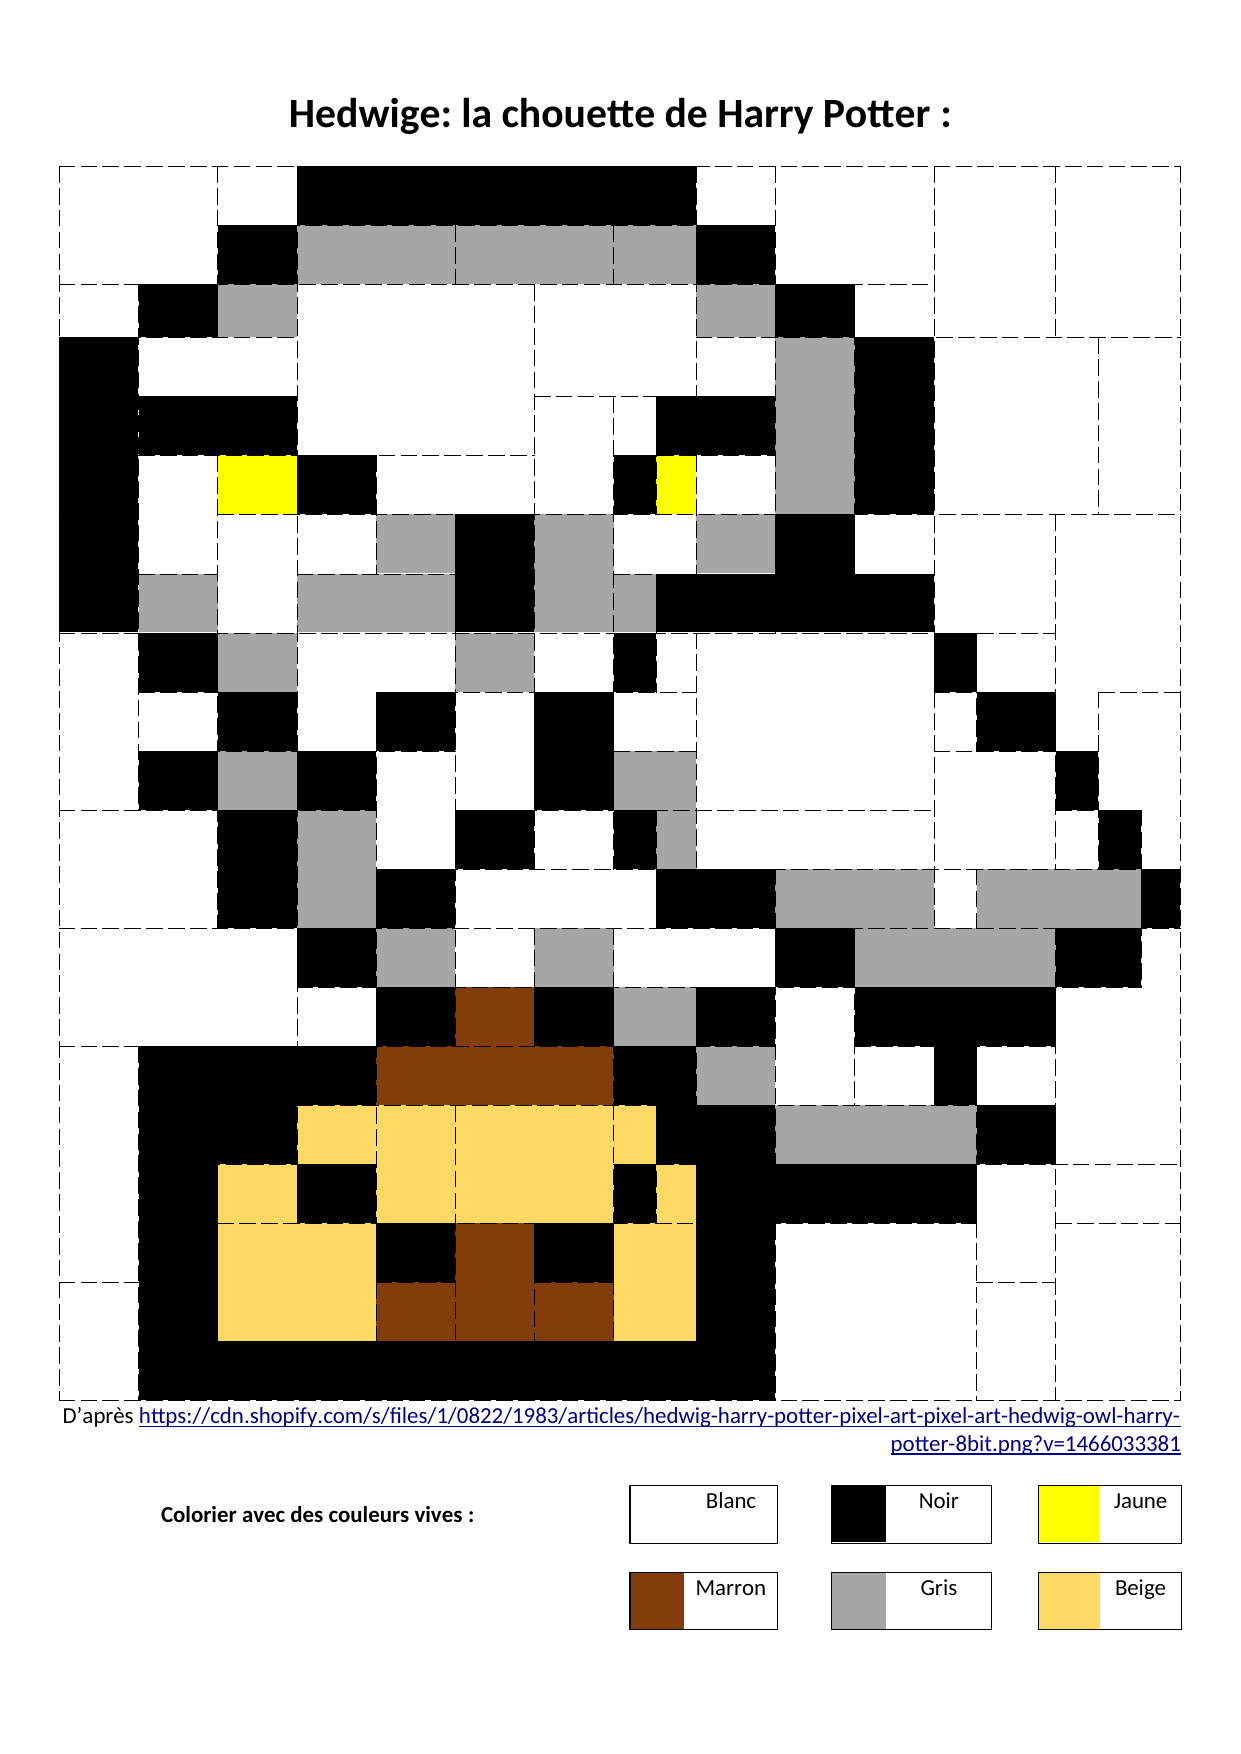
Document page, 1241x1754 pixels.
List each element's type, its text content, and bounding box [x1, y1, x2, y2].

table_cell [59, 514, 138, 632]
table_cell [1099, 692, 1180, 810]
table_cell [139, 1164, 218, 1341]
table_cell [455, 633, 534, 692]
table_cell [775, 337, 855, 514]
table_cell [534, 928, 614, 987]
table_cell [614, 1105, 656, 1164]
table_header [297, 166, 534, 225]
table_cell [934, 633, 977, 692]
text Hedwige: la chouette de Harry Potter : [59, 87, 1181, 138]
table_cell [696, 633, 934, 810]
table_cell [614, 396, 656, 455]
table_cell [614, 692, 696, 751]
table_cell [139, 1046, 297, 1164]
table_cell [534, 692, 614, 810]
table_cell [614, 1164, 656, 1223]
table_cell [977, 1164, 1056, 1282]
table_cell [218, 633, 297, 692]
table_cell [1056, 692, 1098, 751]
table_cell [934, 692, 977, 751]
table_cell [534, 987, 614, 1046]
table_header [992, 1485, 1038, 1542]
table_cell [376, 1046, 614, 1105]
table_header Blanc [684, 1486, 777, 1542]
table_cell [656, 1105, 775, 1164]
table_header Gris [886, 1573, 991, 1629]
table_cell [696, 987, 775, 1046]
table_cell [934, 514, 1056, 632]
table_cell [614, 514, 696, 573]
table_cell [696, 455, 775, 514]
table_cell [297, 1105, 376, 1164]
table_cell [297, 284, 534, 455]
table_cell [455, 810, 534, 869]
table_header [631, 1573, 684, 1629]
table_cell [656, 396, 775, 455]
table_cell [696, 1164, 977, 1223]
table_cell [855, 284, 934, 337]
table_cell [656, 574, 775, 632]
table_cell [775, 1223, 977, 1400]
table_cell [775, 869, 934, 928]
table_cell [1056, 810, 1098, 869]
table_cell [455, 692, 534, 810]
table_cell [297, 692, 376, 751]
table_header Colorier avec des couleurs vives : [59, 1485, 576, 1542]
table_cell [696, 810, 934, 869]
table_cell [656, 455, 696, 514]
table_header [218, 166, 297, 225]
table_header [992, 1572, 1038, 1629]
table_cell [297, 928, 376, 987]
table_cell [455, 1223, 534, 1341]
table_cell [376, 1105, 455, 1223]
table_cell [218, 1164, 297, 1223]
table_cell [1056, 1223, 1180, 1400]
table_cell [855, 574, 934, 632]
table_header [832, 1573, 886, 1629]
table_cell [614, 455, 656, 514]
table_cell [139, 574, 218, 632]
table_cell [218, 692, 297, 751]
table_cell [59, 284, 138, 337]
table_cell [614, 1341, 696, 1400]
table_cell [455, 225, 614, 284]
table_cell [696, 514, 775, 573]
table_header [59, 1572, 576, 1629]
table_header [59, 166, 218, 284]
table_cell [534, 810, 614, 869]
table_cell [696, 1223, 775, 1400]
table_cell [376, 1341, 614, 1400]
table_cell [614, 928, 775, 987]
table_cell [59, 1046, 138, 1282]
table_cell [934, 751, 1056, 869]
table_cell [534, 514, 614, 632]
table_cell [1141, 869, 1180, 928]
table_cell [614, 1046, 696, 1105]
table_cell [614, 1223, 696, 1341]
table_cell [297, 1046, 376, 1105]
table_cell [534, 633, 614, 692]
table_cell [1056, 928, 1141, 987]
table_cell [934, 869, 977, 928]
table_cell [855, 928, 1056, 987]
table_cell [297, 633, 455, 692]
table_cell [297, 751, 376, 810]
table_cell [376, 455, 534, 514]
table_cell [455, 1105, 614, 1223]
table_cell [977, 633, 1056, 692]
table_cell [696, 1046, 775, 1105]
table_cell [297, 810, 376, 928]
table_header Beige [1100, 1573, 1181, 1629]
table_cell [775, 284, 855, 337]
table_cell [139, 751, 218, 810]
table_cell [376, 1282, 455, 1341]
table_header [778, 1485, 831, 1542]
table_cell [1056, 987, 1180, 1164]
table_cell [934, 337, 1098, 514]
table_cell [376, 514, 455, 573]
table_cell [1099, 337, 1180, 514]
table_cell [1056, 514, 1180, 692]
table_cell [297, 987, 376, 1046]
table_cell [855, 337, 934, 514]
table_cell [614, 987, 696, 1046]
table_cell [614, 225, 696, 284]
table_cell [775, 928, 855, 987]
table_cell [139, 692, 218, 751]
table_cell [455, 928, 534, 987]
table_cell [534, 1223, 614, 1282]
table_cell [376, 928, 455, 987]
table_cell [139, 1341, 376, 1400]
table_cell [775, 514, 855, 632]
table_cell [59, 1282, 138, 1400]
table_header Marron [684, 1573, 777, 1629]
table_cell [218, 751, 297, 810]
table_cell [614, 751, 696, 810]
table_cell [977, 1046, 1056, 1105]
table_header [775, 166, 934, 284]
table_cell [696, 225, 775, 284]
table_cell [218, 810, 297, 928]
table_header Jaune [1100, 1486, 1181, 1542]
table_cell [297, 514, 376, 573]
table_cell [218, 225, 297, 284]
table_cell [218, 514, 297, 632]
table_cell [656, 1164, 696, 1223]
table_cell [297, 574, 455, 632]
table_cell [297, 1164, 376, 1223]
table_cell [1099, 810, 1141, 869]
table_cell [59, 928, 297, 1046]
table_cell [656, 633, 696, 692]
table_header [778, 1572, 831, 1629]
table_cell [614, 810, 656, 869]
table_cell [696, 284, 775, 337]
table_header [1039, 1486, 1100, 1542]
table_cell [1141, 810, 1180, 869]
table_cell [297, 455, 376, 514]
table_cell [139, 284, 218, 337]
table_cell [218, 455, 297, 514]
table_header [1039, 1573, 1100, 1629]
table_cell [59, 337, 138, 514]
table_cell [977, 1282, 1056, 1400]
table_cell [139, 396, 297, 455]
table_cell [855, 1046, 934, 1105]
table_cell [534, 1282, 614, 1341]
table_cell [614, 574, 656, 632]
table_cell [59, 633, 138, 810]
table_cell [656, 810, 696, 869]
table_cell [376, 987, 455, 1046]
table_cell [218, 284, 297, 337]
table_cell [934, 1046, 977, 1105]
table_header Noir [886, 1486, 991, 1542]
table_cell [1141, 928, 1180, 987]
table_cell [977, 692, 1056, 751]
table_header [696, 166, 775, 225]
table_cell [455, 869, 656, 928]
table_cell [775, 987, 855, 1105]
table_header [934, 166, 1056, 337]
table_cell [614, 633, 656, 692]
table_cell [775, 1105, 977, 1164]
table_cell [455, 987, 534, 1046]
table_cell [139, 455, 218, 573]
table_cell [534, 396, 614, 514]
table_cell [139, 633, 218, 692]
table_cell [977, 869, 1141, 928]
table_header [576, 1572, 629, 1629]
table_cell [376, 869, 455, 928]
table_cell [534, 284, 696, 396]
table_cell [1056, 1164, 1180, 1223]
table_header [534, 166, 696, 225]
table_cell [218, 1223, 376, 1341]
table_cell [696, 337, 775, 396]
table_header [1056, 166, 1180, 337]
table_cell [59, 810, 218, 928]
table_cell [376, 751, 455, 869]
table_header [576, 1485, 629, 1542]
table_cell [297, 225, 455, 284]
table_cell [977, 1105, 1056, 1164]
table_cell [855, 987, 1056, 1046]
table_cell [855, 514, 934, 573]
text D’après https://cdn.shopify.com/s/files/1/0822/1983/articles/hedwig-harry-potter-pixel-art-pixel-art-hedwig-owl-harry-potter-8bit.png?v=1466033381 [59, 1401, 1181, 1457]
table_cell [376, 1223, 455, 1282]
table_header [631, 1486, 684, 1542]
table_cell [656, 869, 775, 928]
table_cell [1056, 751, 1098, 810]
table_cell [139, 337, 297, 396]
table_header [832, 1486, 886, 1542]
table_cell [376, 692, 455, 751]
table_cell [455, 514, 534, 632]
